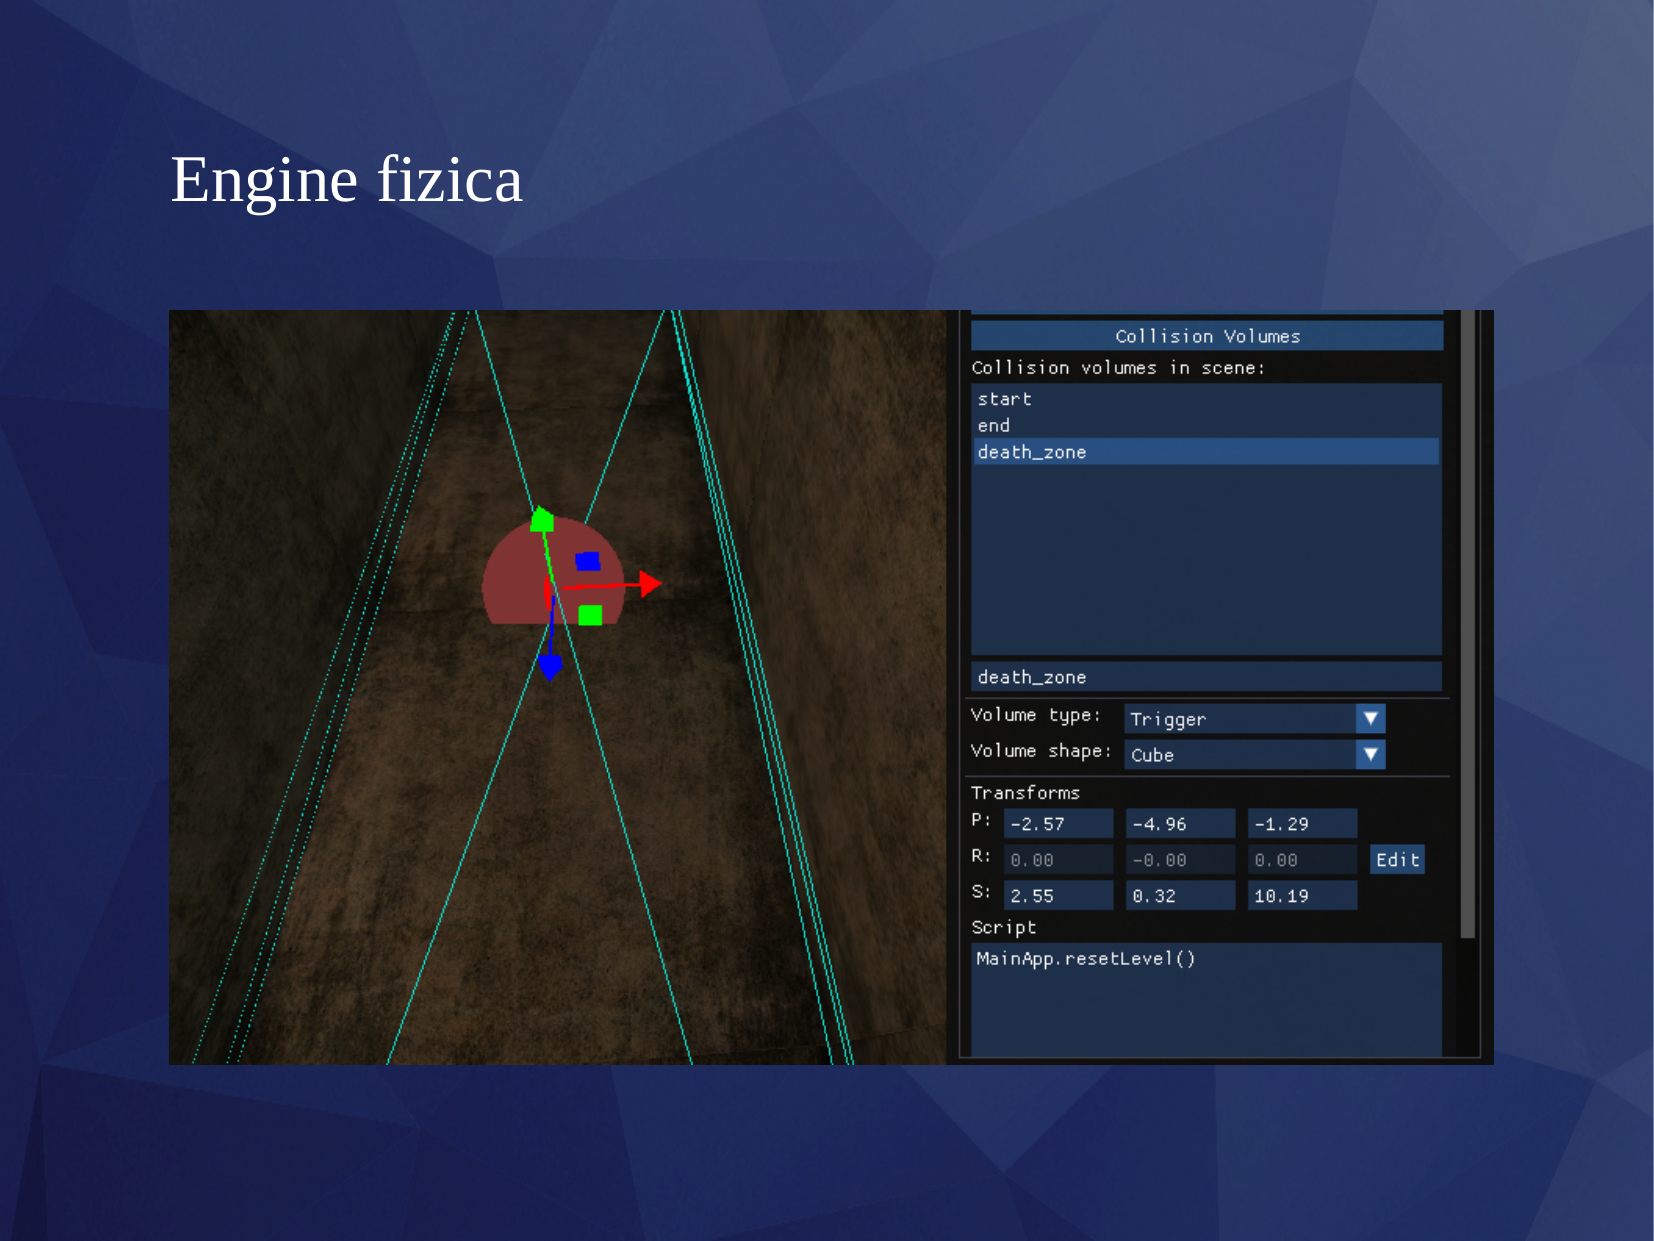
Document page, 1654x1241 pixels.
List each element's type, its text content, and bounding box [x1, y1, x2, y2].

picture [0, 0, 1654, 1241]
title Engine fizica [135, 75, 691, 283]
